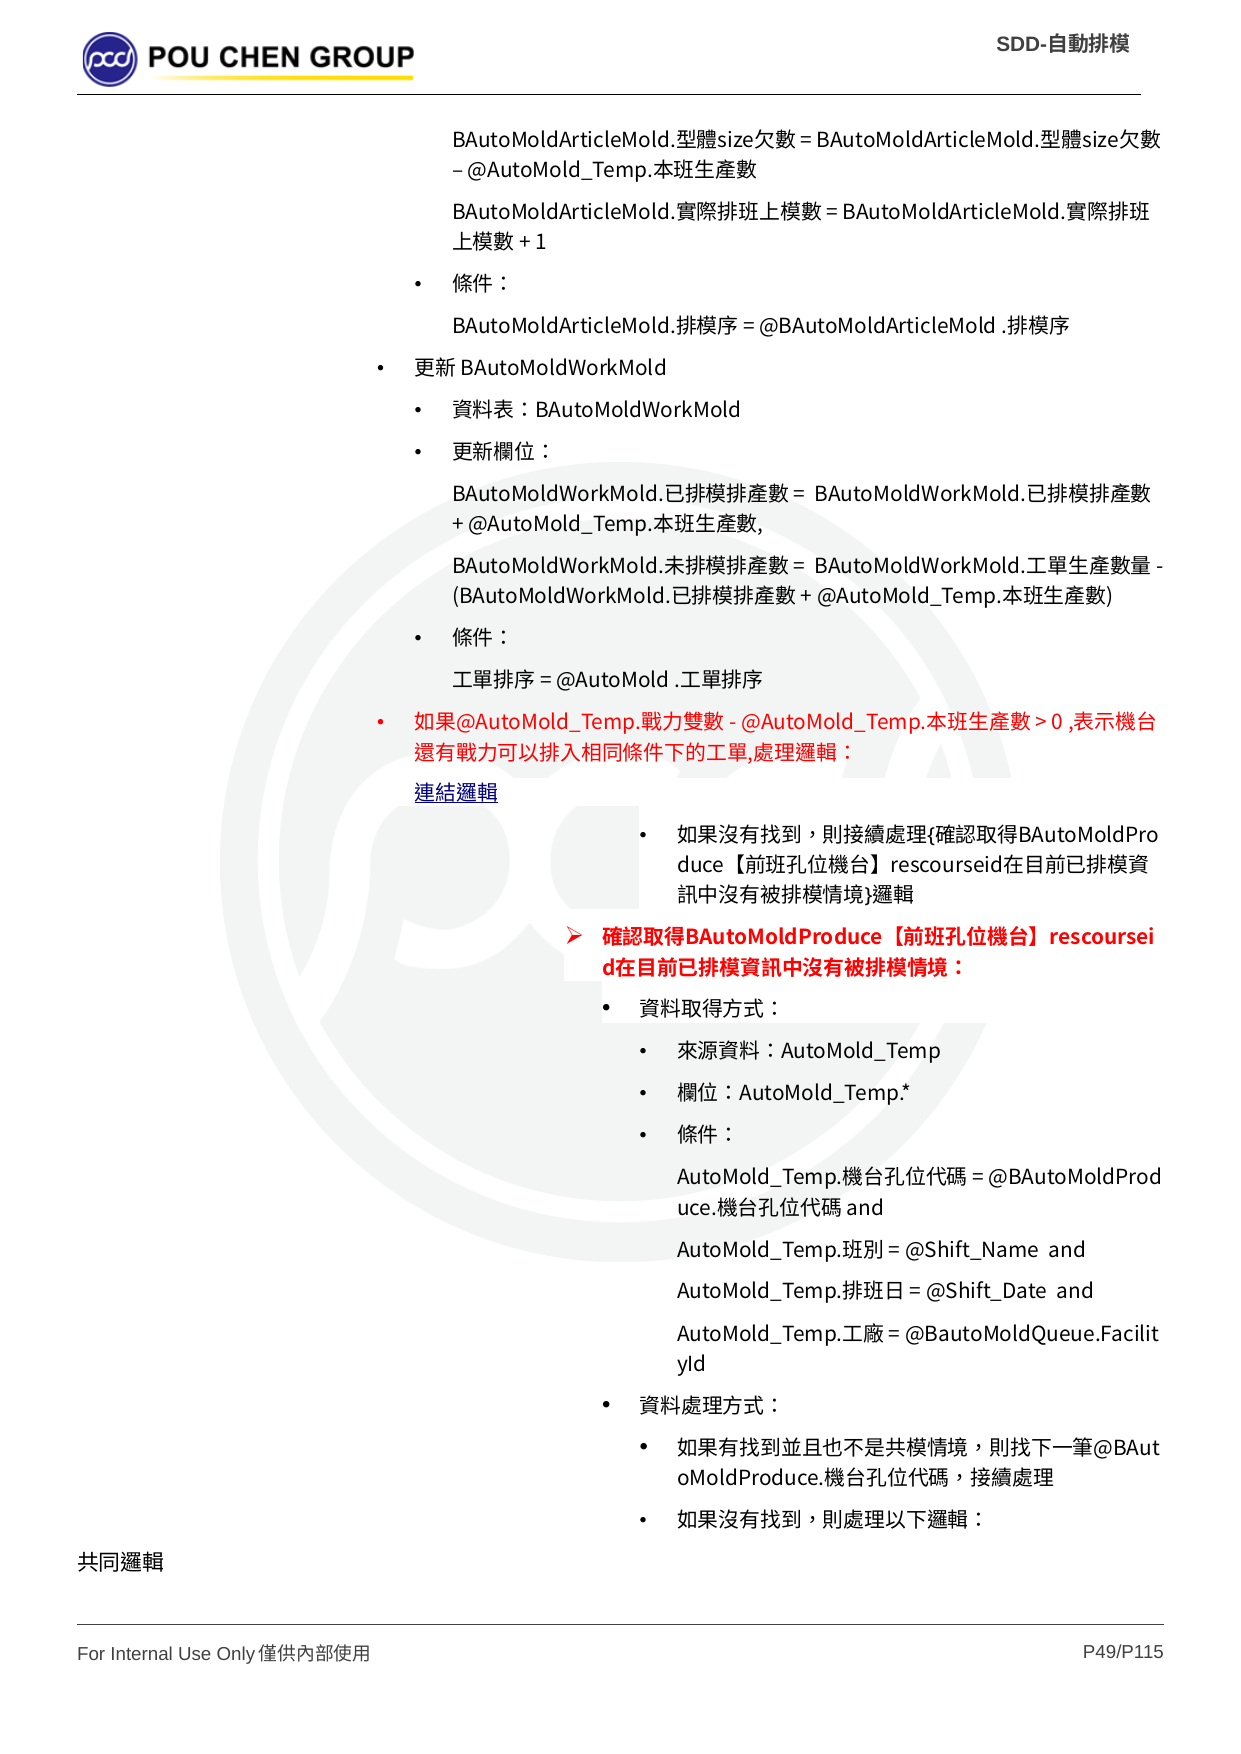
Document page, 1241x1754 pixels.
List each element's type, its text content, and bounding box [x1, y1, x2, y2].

picture [220, 462, 1021, 1263]
list 欄位：AutoMold_Temp.* [639, 1077, 1163, 1107]
list 更新欄位： [414, 435, 1163, 465]
list BAutoMoldArticleMold.實際排班上模數 = BAutoMoldArticleMold.實際排班上模數 + 1 [414, 195, 1163, 256]
list 連結邏輯 [377, 778, 1163, 806]
list 資料處理方式： [602, 1389, 1163, 1419]
list 資料表：BAutoMoldWorkMold [414, 393, 1163, 423]
list 如果沒有找到，則接續處理{確認取得BAutoMoldProduce【前班孔位機台】rescourseid在目前已排模資訊中沒有被排模情境}邏輯 [639, 818, 1163, 909]
list 如果沒有找到，則處理以下邏輯： [639, 1503, 1163, 1533]
list 資料取得方式： [602, 993, 1163, 1023]
list AutoMold_Temp.班別 = @Shift_Name and [639, 1233, 1163, 1263]
picture [82, 32, 414, 87]
list 來源資料：AutoMold_Temp [639, 1035, 1163, 1065]
list 條件： [639, 1119, 1163, 1149]
list 工單排序 = @AutoMold .工單排序 [414, 663, 1163, 694]
list BAutoMoldWorkMold.已排模排產數 = BAutoMoldWorkMold.已排模排產數 + @AutoMold_Temp.本班生產數, [414, 477, 1163, 538]
list 如果@AutoMold_Temp.戰力雙數 - @AutoMold_Temp.本班生產數 > 0 ,表示機台還有戰力可以排入相同條件下的工單,處理邏輯： [377, 706, 1163, 766]
list 條件： [414, 267, 1163, 297]
list 條件： [414, 622, 1163, 652]
list BAutoMoldWorkMold.未排模排產數 = BAutoMoldWorkMold.工單生產數量 - (BAutoMoldWorkMold.已排模排產數 + @AutoMold_Temp.本班生產數) [414, 549, 1163, 610]
list BAutoMoldArticleMold.型體size欠數 = BAutoMoldArticleMold.型體size欠數 – @AutoMold_Temp.本班生產數 [414, 123, 1163, 183]
list 確認取得BAutoMoldProduce【前班孔位機台】rescourseid在目前已排模資訊中沒有被排模情境： [564, 921, 1163, 981]
list 如果有找到並且也不是共模情境，則找下一筆@BAutoMoldProduce.機台孔位代碼，接續處理 [639, 1431, 1163, 1491]
list AutoMold_Temp.排班日 = @Shift_Date and [639, 1275, 1163, 1305]
list AutoMold_Temp.工廠 = @BautoMoldQueue.FacilityId [639, 1317, 1163, 1377]
list BAutoMoldArticleMold.排模序 = @BAutoMoldArticleMold .排模序 [414, 309, 1163, 339]
list 更新 BAutoMoldWorkMold [377, 351, 1163, 381]
list AutoMold_Temp.機台孔位代碼 = @BAutoMoldProduce.機台孔位代碼 and [639, 1161, 1163, 1221]
table_header 共同邏輯 [77, 1545, 177, 1577]
